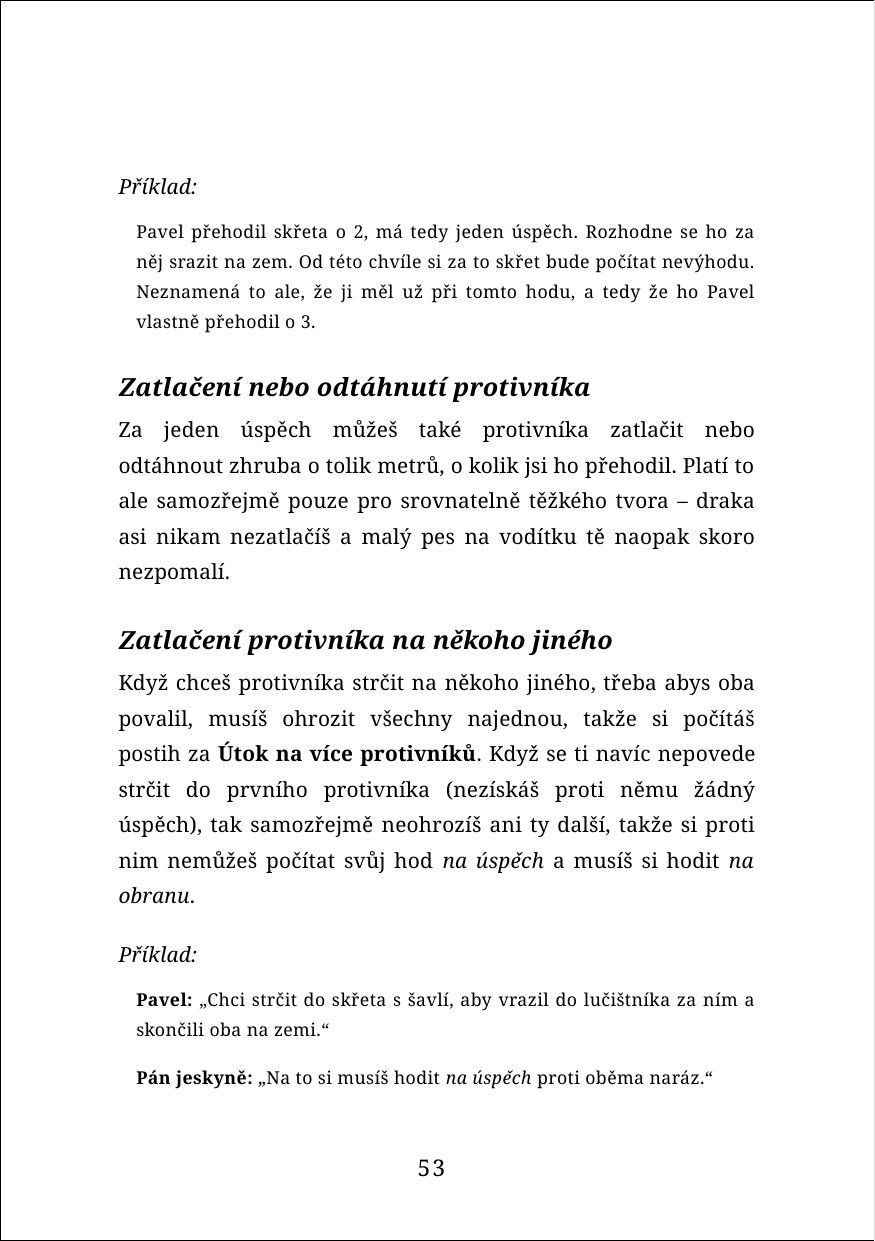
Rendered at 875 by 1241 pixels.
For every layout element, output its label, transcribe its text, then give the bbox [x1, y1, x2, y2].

text Pavel přehodil skřeta o 2, má tedy jeden úspěch. Rozhodne se ho za něj srazit na zem. Od této chvíle si za to skřet bude počítat nevýhodu. Neznamená to ale, že ji měl už při tomto hodu, a tedy že ho Pavel vlastně přehodil o 3. [136, 219, 756, 334]
text Příklad: [118, 940, 756, 969]
text Pán jeskyně: „Na to si musíš hodit na úspěch proti oběma naráz.“ [136, 1066, 756, 1090]
text Za jeden úspěch můžeš také protivníka zatlačit nebo odtáhnout zhruba o tolik metrů, o kolik jsi ho přehodil. Platí to ale samozřejmě pouze pro srovnatelně těžkého tvora – draka asi nikam nezatlačíš a malý pes na vodítku tě naopak skoro nezpomalí. [118, 415, 756, 586]
subtitle Zatlačení protivníka na někoho jiného [118, 622, 756, 656]
text Příklad: [118, 172, 756, 200]
text Když chceš protivníka strčit na někoho jiného, třeba abys oba povalil, musíš ohrozit všechny najednou, takže si počítáš postih za Útok na více protivníků. Když se ti navíc nepovede strčit do prvního protivníka (nezískáš proti němu žádný úspěch), tak samozřejmě neohrozíš ani ty další, takže si proti nim nemůžeš počítat svůj hod na úspěch a musíš si hodit na obranu. [118, 668, 756, 910]
subtitle Zatlačení nebo odtáhnutí protivníka [118, 369, 756, 403]
text Pavel: „Chci strčit do skřeta s šavlí, aby vrazil do lučištníka za ním a skončili oba na zemi.“ [136, 988, 756, 1042]
